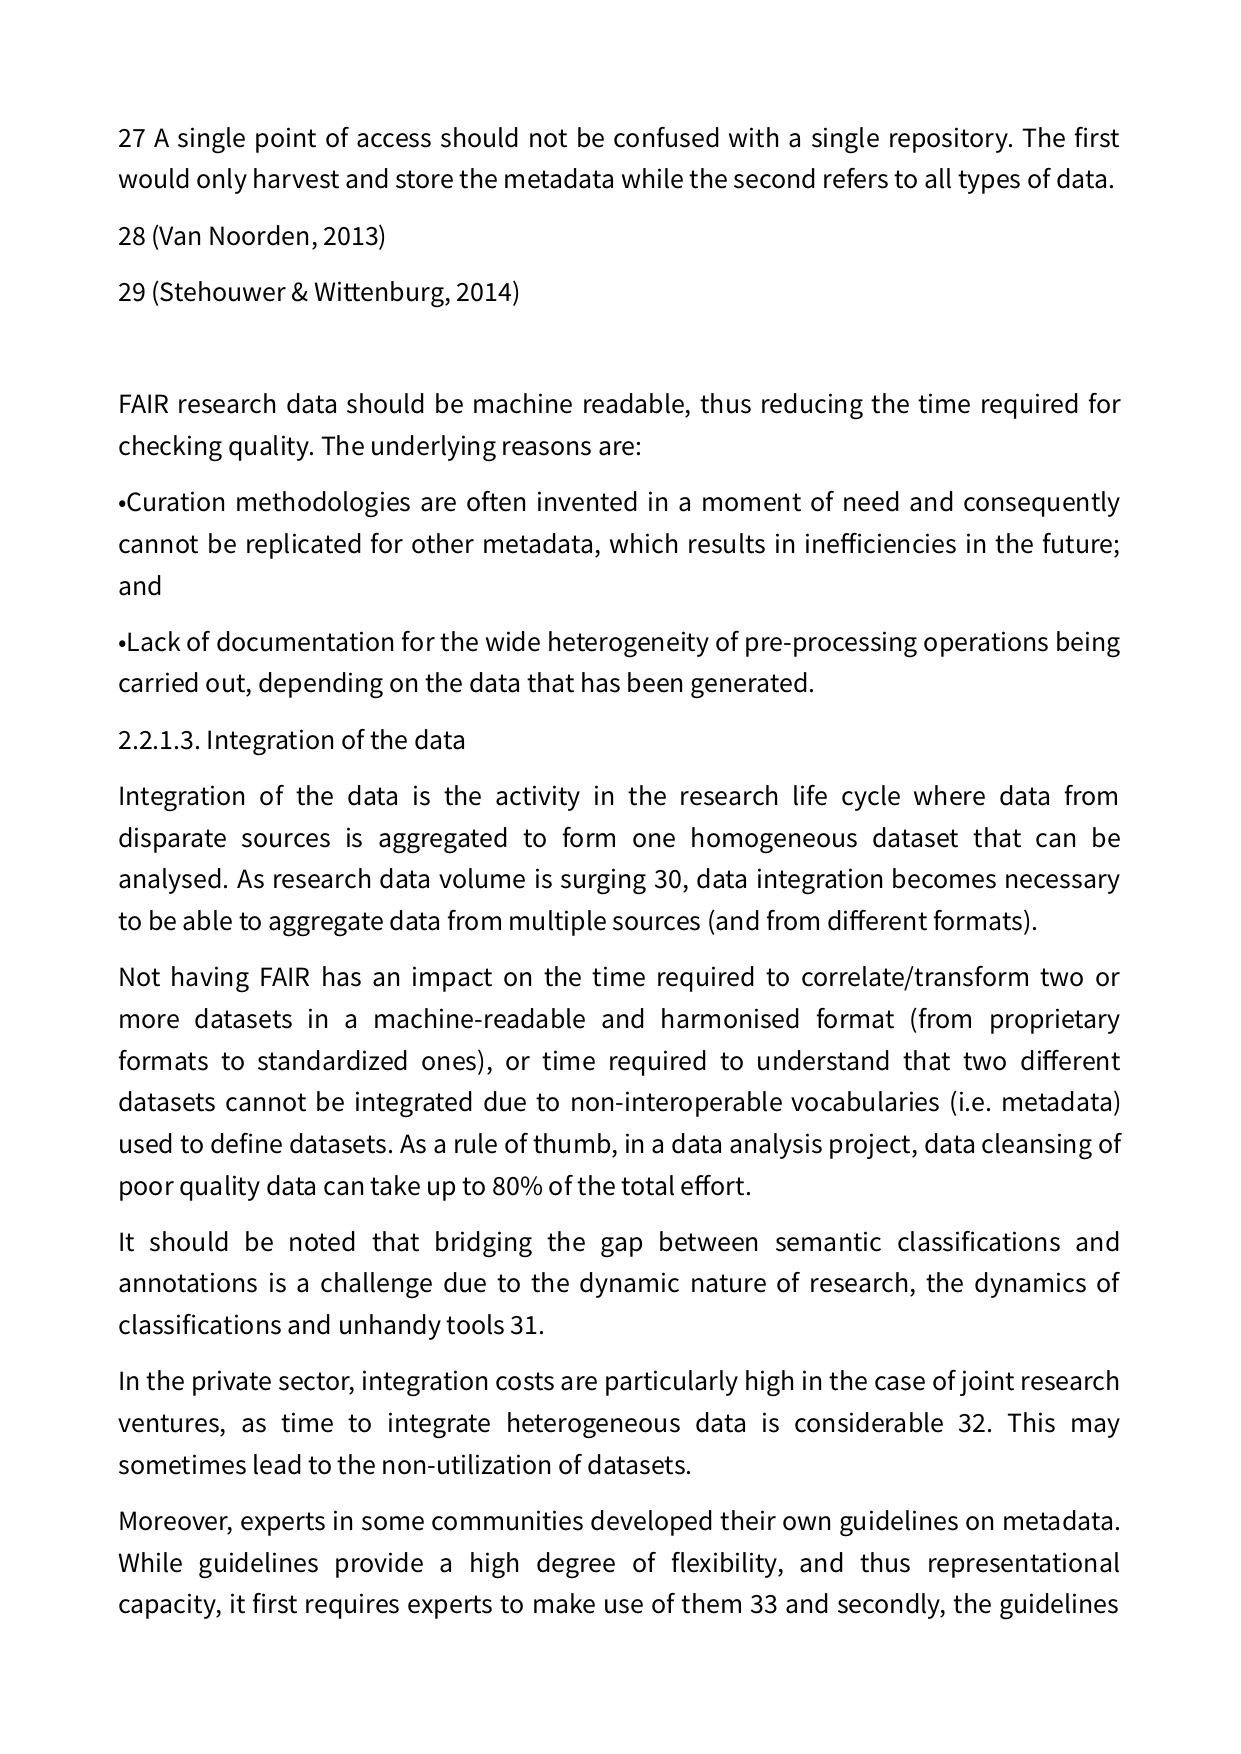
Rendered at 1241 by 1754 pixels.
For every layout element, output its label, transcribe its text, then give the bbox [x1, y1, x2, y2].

text 27 A single point of access should not be confused with a single repository. The first would only harvest and store the metadata while the second refers to all types of data. [118, 118, 1122, 196]
text •Lack of documentation for the wide heterogeneity of pre-processing operations being carried out, depending on the data that has been generated. [118, 622, 1122, 700]
text 2.2.1.3. Integration of the data [118, 720, 1122, 756]
text It should be noted that bridging the gap between semantic classifications and annotations is a challenge due to the dynamic nature of research, the dynamics of classifications and unhandy tools 31. [118, 1222, 1122, 1342]
text 29 (Stehouwer & Wittenburg, 2014) [118, 272, 1122, 308]
text 28 (Van Noorden, 2013) [118, 216, 1122, 252]
text Moreover, experts in some communities developed their own guidelines on metadata. While guidelines provide a high degree of flexibility, and thus representational capacity, it first requires experts to make use of them 33 and secondly, the guidelines [118, 1501, 1122, 1621]
text Not having FAIR has an impact on the time required to correlate/transform two or more datasets in a machine-readable and harmonised format (from proprietary formats to standardized ones), or time required to understand that two different datasets cannot be integrated due to non-interoperable vocabularies (i.e. metadata) used to define datasets. As a rule of thumb, in a data analysis project, data cleansing of poor quality data can take up to 80% of the total effort. [118, 958, 1122, 1202]
text FAIR research data should be machine readable, thus reducing the time required for checking quality. The underlying reasons are: [118, 385, 1122, 463]
text Integration of the data is the activity in the research life cycle where data from disparate sources is aggregated to form one homogeneous dataset that can be analysed. As research data volume is surging 30, data integration becomes necessary to be able to aggregate data from multiple sources (and from different formats). [118, 776, 1122, 938]
text •Curation methodologies are often invented in a moment of need and consequently cannot be replicated for other metadata, which results in inefficiencies in the future; and [118, 483, 1122, 602]
text In the private sector, integration costs are particularly high in the case of joint research ventures, as time to integrate heterogeneous data is considerable 32. This may sometimes lead to the non-utilization of datasets. [118, 1362, 1122, 1481]
